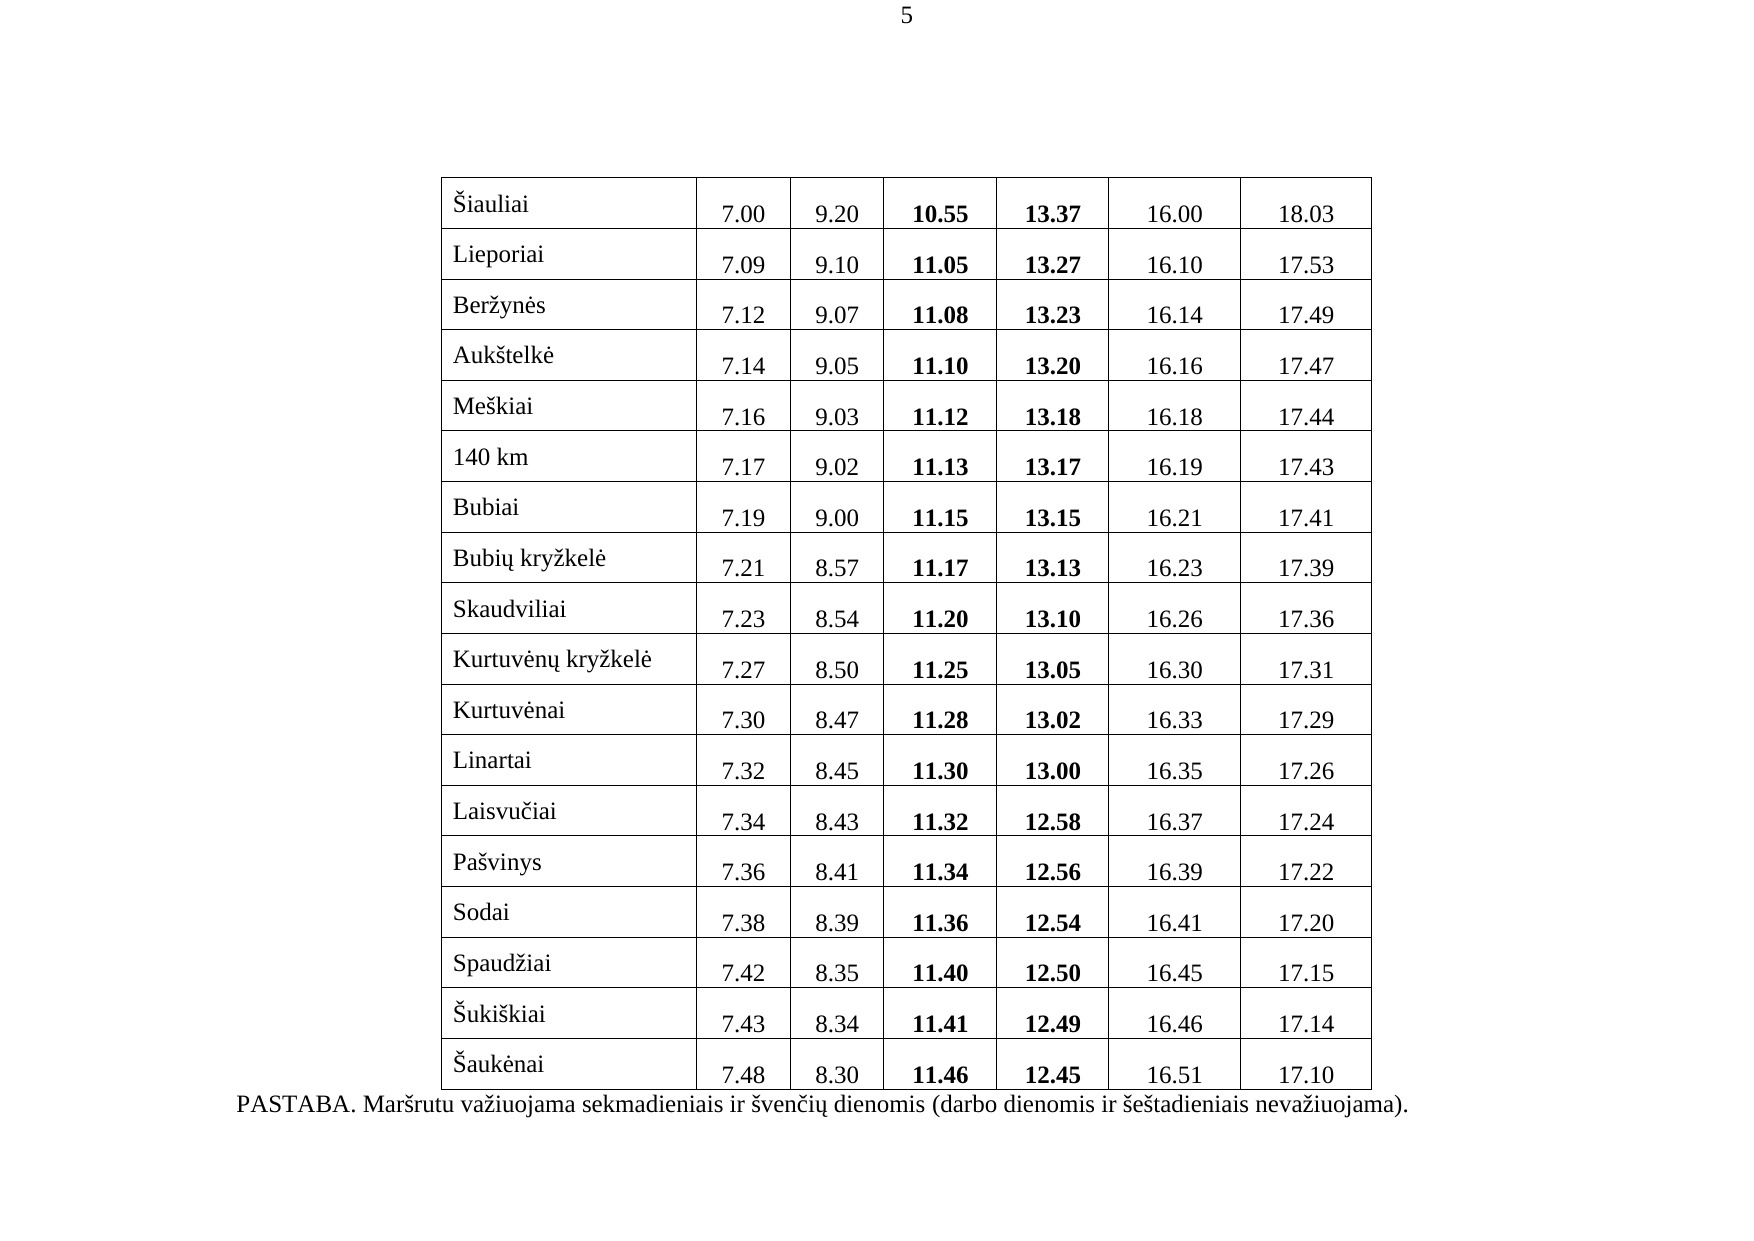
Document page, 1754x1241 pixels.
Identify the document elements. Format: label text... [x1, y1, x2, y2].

table_cell 7.30 [697, 685, 790, 734]
table_cell 7.23 [697, 583, 790, 633]
table_cell 17.29 [1241, 685, 1371, 734]
table_cell Meškiai [442, 381, 696, 430]
table_cell 13.23 [997, 280, 1108, 329]
table_cell 16.23 [1109, 533, 1240, 582]
table_cell 13.17 [997, 431, 1108, 481]
table_cell 13.18 [997, 381, 1108, 430]
table_cell 13.37 [997, 178, 1108, 228]
table_cell 9.20 [791, 178, 883, 228]
table_cell 13.00 [997, 735, 1108, 785]
table_cell 7.42 [697, 938, 790, 987]
table_cell 11.25 [884, 634, 996, 683]
table_cell 16.37 [1109, 786, 1240, 835]
table_cell Šaukėnai [442, 1039, 696, 1088]
table_cell 17.53 [1241, 229, 1371, 278]
table_cell 9.07 [791, 280, 883, 329]
table_cell 8.41 [791, 836, 883, 886]
table_cell 12.45 [997, 1039, 1108, 1088]
table_cell 11.20 [884, 583, 996, 633]
table_cell 7.38 [697, 887, 790, 937]
table_cell 16.19 [1109, 431, 1240, 481]
table_cell 11.13 [884, 431, 996, 481]
table_cell 8.45 [791, 735, 883, 785]
table_cell Laisvučiai [442, 786, 696, 835]
table_cell 8.35 [791, 938, 883, 987]
table_cell 17.24 [1241, 786, 1371, 835]
table_cell 18.03 [1241, 178, 1371, 228]
table_cell 16.35 [1109, 735, 1240, 785]
text PASTABA. Maršrutu važiuojama sekmadieniais ir švenčių dienomis (darbo dienomis ir šeštadieniais nevažiuojama). [118, 1089, 1695, 1118]
table_cell 7.00 [697, 178, 790, 228]
table_cell Kurtuvėnų kryžkelė [442, 634, 696, 683]
table_cell 17.36 [1241, 583, 1371, 633]
table_cell 7.43 [697, 988, 790, 1038]
table_cell 16.51 [1109, 1039, 1240, 1088]
table_cell 9.02 [791, 431, 883, 481]
table_cell 11.17 [884, 533, 996, 582]
table_cell 11.32 [884, 786, 996, 835]
table_cell 8.30 [791, 1039, 883, 1088]
table_cell 17.39 [1241, 533, 1371, 582]
table_cell 9.03 [791, 381, 883, 430]
table_cell 16.16 [1109, 330, 1240, 380]
table_cell 7.12 [697, 280, 790, 329]
table_cell 11.34 [884, 836, 996, 886]
table_cell 16.00 [1109, 178, 1240, 228]
table_cell 8.47 [791, 685, 883, 734]
table_cell 16.18 [1109, 381, 1240, 430]
table_cell Aukštelkė [442, 330, 696, 380]
table_cell 11.36 [884, 887, 996, 937]
table_cell 8.54 [791, 583, 883, 633]
table_cell 7.14 [697, 330, 790, 380]
table_cell 16.33 [1109, 685, 1240, 734]
table_cell 9.05 [791, 330, 883, 380]
table_cell 8.43 [791, 786, 883, 835]
table_cell 16.46 [1109, 988, 1240, 1038]
table_cell 16.10 [1109, 229, 1240, 278]
table_cell 16.14 [1109, 280, 1240, 329]
table_cell 10.55 [884, 178, 996, 228]
table_cell 11.10 [884, 330, 996, 380]
table_cell 12.58 [997, 786, 1108, 835]
table_cell 11.15 [884, 482, 996, 532]
table_cell 140 km [442, 431, 696, 481]
table_cell 7.17 [697, 431, 790, 481]
table_cell 13.27 [997, 229, 1108, 278]
table_cell 11.28 [884, 685, 996, 734]
table_cell 17.31 [1241, 634, 1371, 683]
table_cell Šukiškiai [442, 988, 696, 1038]
table_cell 17.43 [1241, 431, 1371, 481]
table_cell 16.30 [1109, 634, 1240, 683]
table_cell Šiauliai [442, 178, 696, 228]
table_cell 17.44 [1241, 381, 1371, 430]
table_cell 13.05 [997, 634, 1108, 683]
table_cell 8.57 [791, 533, 883, 582]
table_cell Spaudžiai [442, 938, 696, 987]
table_cell 16.39 [1109, 836, 1240, 886]
table_cell 17.15 [1241, 938, 1371, 987]
table_cell 12.54 [997, 887, 1108, 937]
table_cell Linartai [442, 735, 696, 785]
table_cell 7.27 [697, 634, 790, 683]
table_cell 7.16 [697, 381, 790, 430]
table_cell 7.36 [697, 836, 790, 886]
table_cell 7.09 [697, 229, 790, 278]
table_cell Kurtuvėnai [442, 685, 696, 734]
table_cell 11.30 [884, 735, 996, 785]
table_cell 9.10 [791, 229, 883, 278]
table_cell 17.20 [1241, 887, 1371, 937]
table_cell 7.34 [697, 786, 790, 835]
table_cell 16.41 [1109, 887, 1240, 937]
table_cell 13.13 [997, 533, 1108, 582]
table_cell 7.48 [697, 1039, 790, 1088]
table_cell 13.15 [997, 482, 1108, 532]
table_cell 12.49 [997, 988, 1108, 1038]
table_cell 11.41 [884, 988, 996, 1038]
table_cell 16.45 [1109, 938, 1240, 987]
table_cell 7.32 [697, 735, 790, 785]
table_cell 17.47 [1241, 330, 1371, 380]
table_cell 12.56 [997, 836, 1108, 886]
table_cell 17.49 [1241, 280, 1371, 329]
table_cell 13.20 [997, 330, 1108, 380]
table_cell 11.08 [884, 280, 996, 329]
table_cell 7.19 [697, 482, 790, 532]
table_cell 9.00 [791, 482, 883, 532]
table_cell 12.50 [997, 938, 1108, 987]
table_cell 8.50 [791, 634, 883, 683]
table_cell 8.39 [791, 887, 883, 937]
table_cell 11.12 [884, 381, 996, 430]
table_cell 13.02 [997, 685, 1108, 734]
table_cell Sodai [442, 887, 696, 937]
table_cell Skaudviliai [442, 583, 696, 633]
table_cell 11.05 [884, 229, 996, 278]
table_cell Pašvinys [442, 836, 696, 886]
table_cell 17.10 [1241, 1039, 1371, 1088]
table_cell 17.26 [1241, 735, 1371, 785]
table_cell 17.22 [1241, 836, 1371, 886]
table_cell Beržynės [442, 280, 696, 329]
table_cell 17.41 [1241, 482, 1371, 532]
table_cell 11.46 [884, 1039, 996, 1088]
table_cell Bubių kryžkelė [442, 533, 696, 582]
table_cell 7.21 [697, 533, 790, 582]
table_cell 16.21 [1109, 482, 1240, 532]
table_cell 11.40 [884, 938, 996, 987]
table_cell 16.26 [1109, 583, 1240, 633]
table_cell 8.34 [791, 988, 883, 1038]
table_cell Lieporiai [442, 229, 696, 278]
table_cell Bubiai [442, 482, 696, 532]
table_cell 13.10 [997, 583, 1108, 633]
table_cell 17.14 [1241, 988, 1371, 1038]
